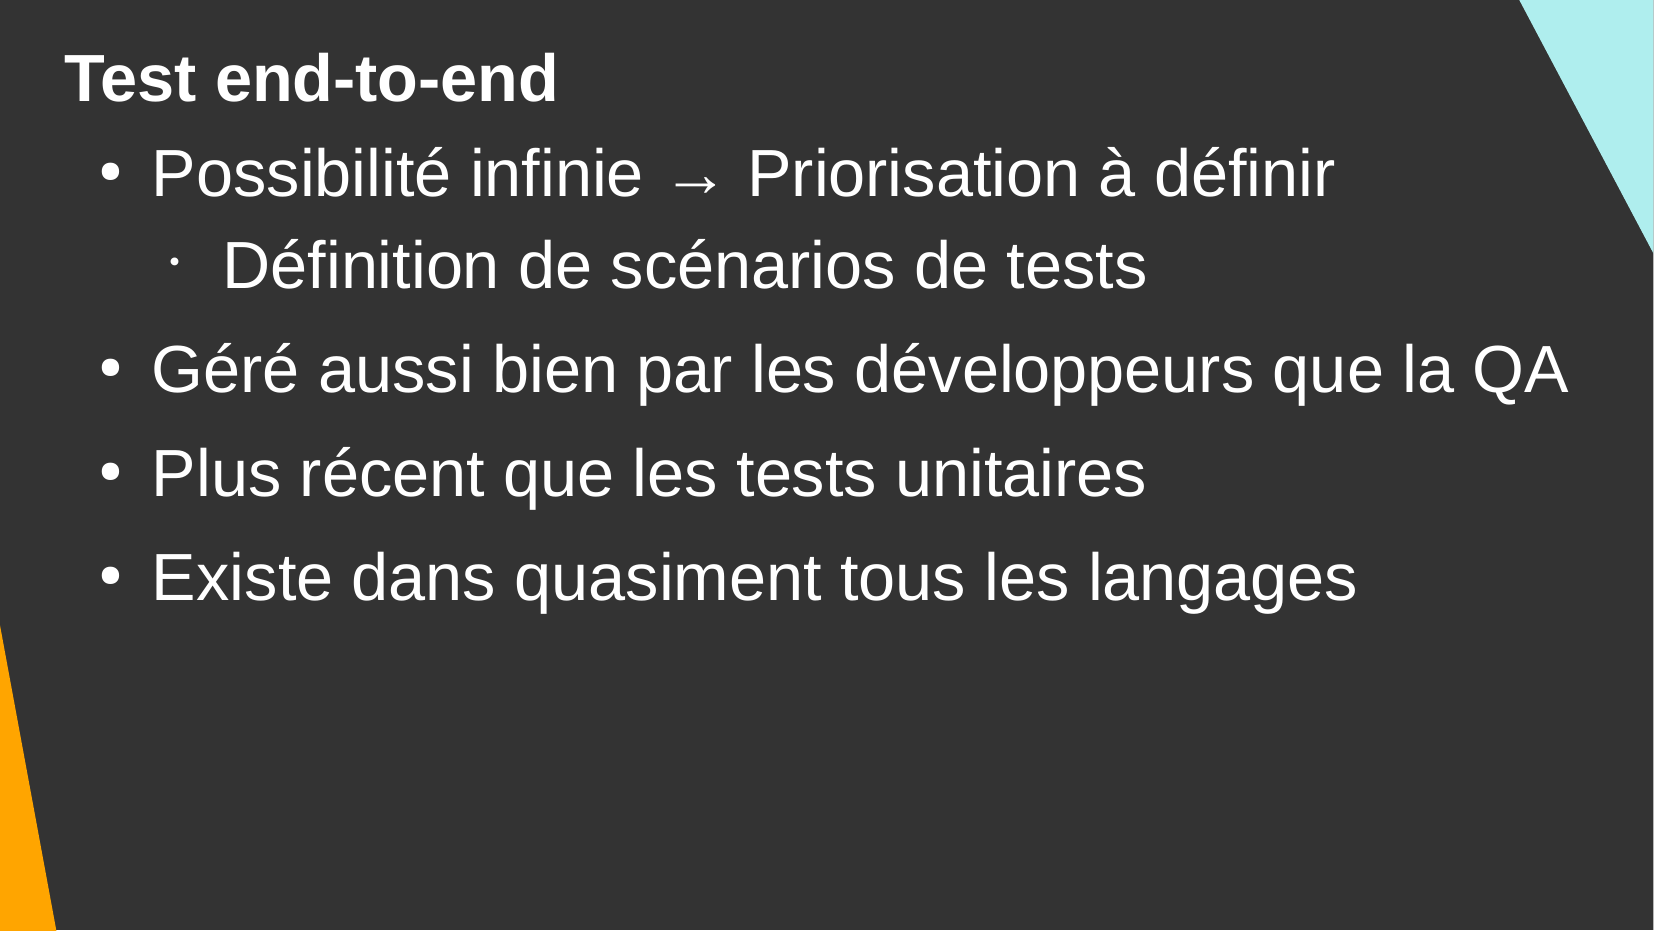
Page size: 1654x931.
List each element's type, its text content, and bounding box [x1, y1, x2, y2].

list Possibilité infinie → Priorisation à définir Définition de scénarios de tests Géré aussi bien par les développeurs que la QA Plus récent que les tests unitaires Existe dans quasiment tous les langages [80, 135, 1620, 745]
text_box [0, 625, 57, 931]
text_box [1519, 0, 1654, 255]
title Test end-to-end [64, 40, 1075, 116]
